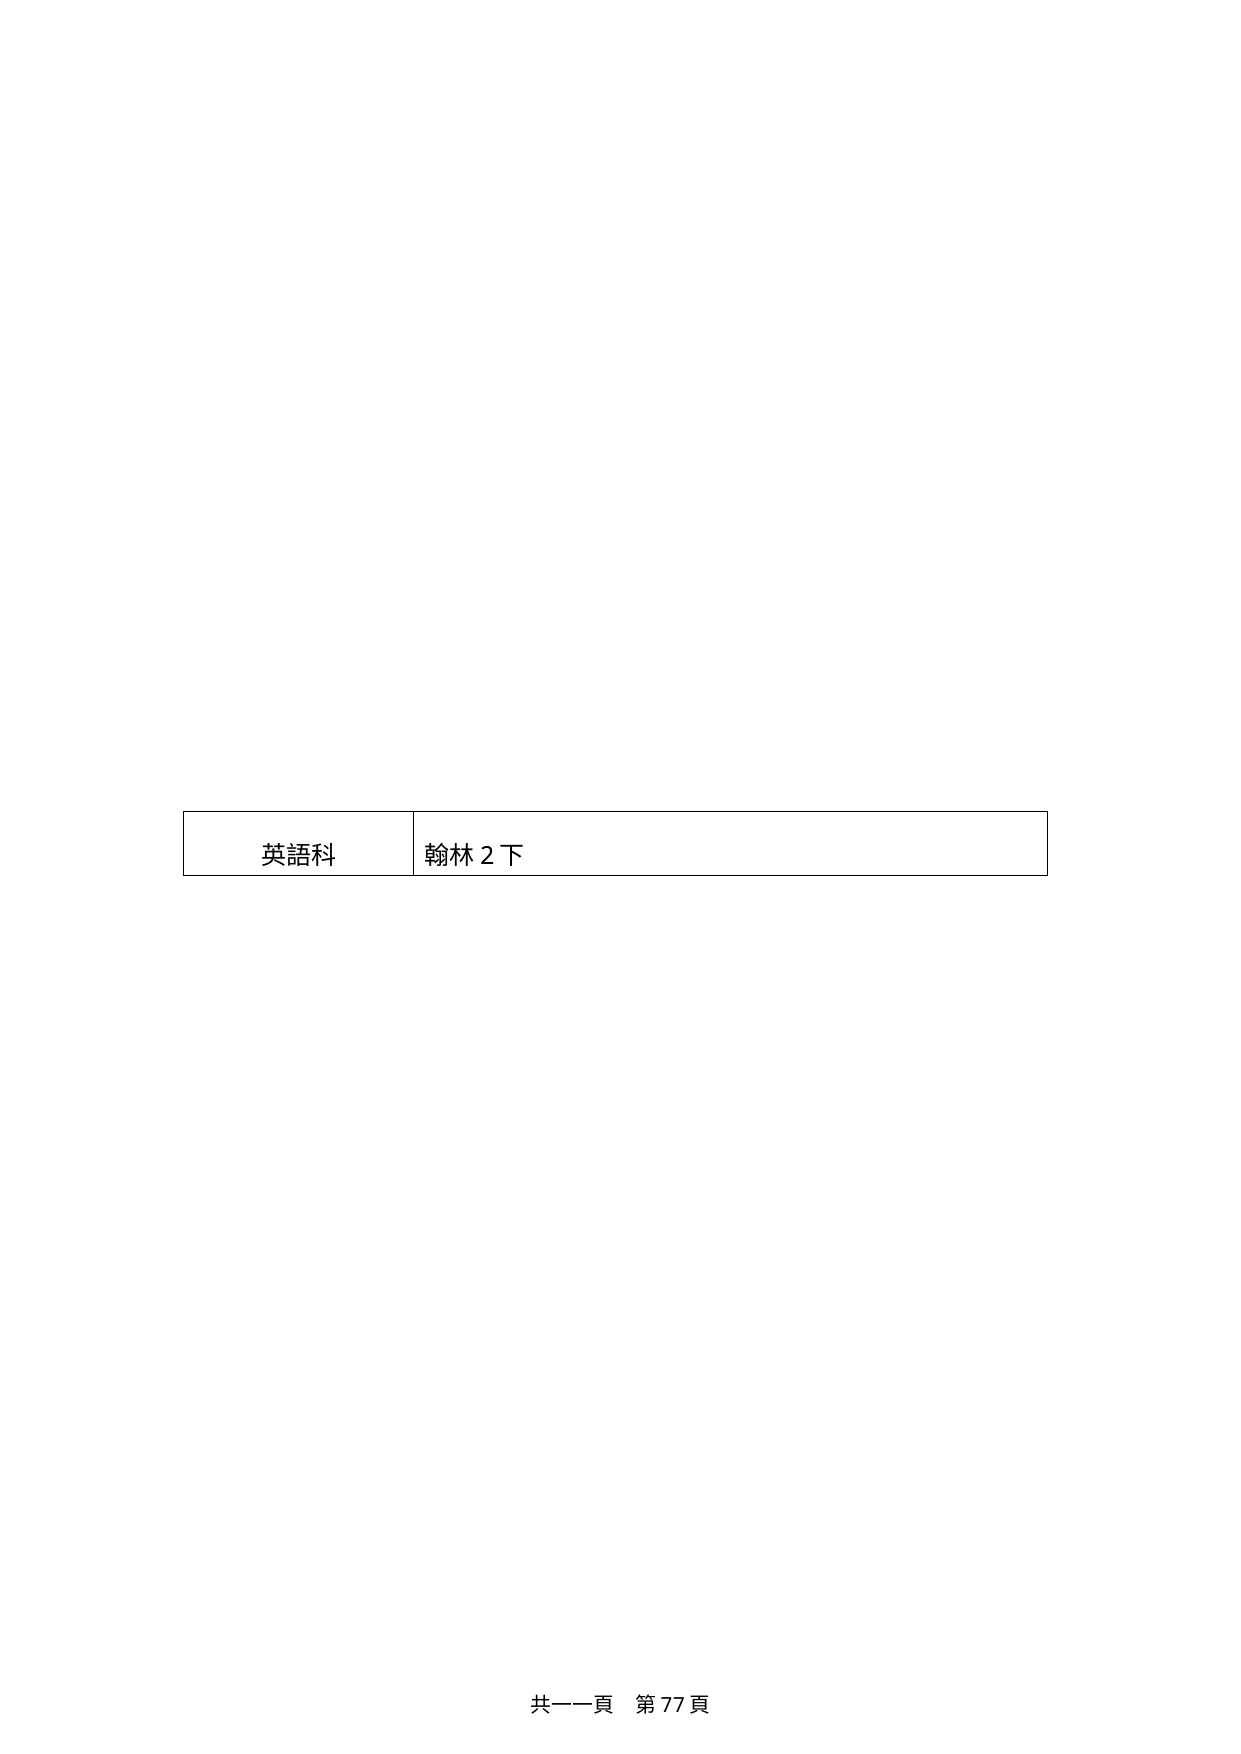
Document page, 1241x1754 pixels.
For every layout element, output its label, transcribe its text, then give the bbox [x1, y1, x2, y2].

table_cell 翰林2下 [414, 812, 1047, 875]
table_cell 英語科 [184, 812, 413, 875]
